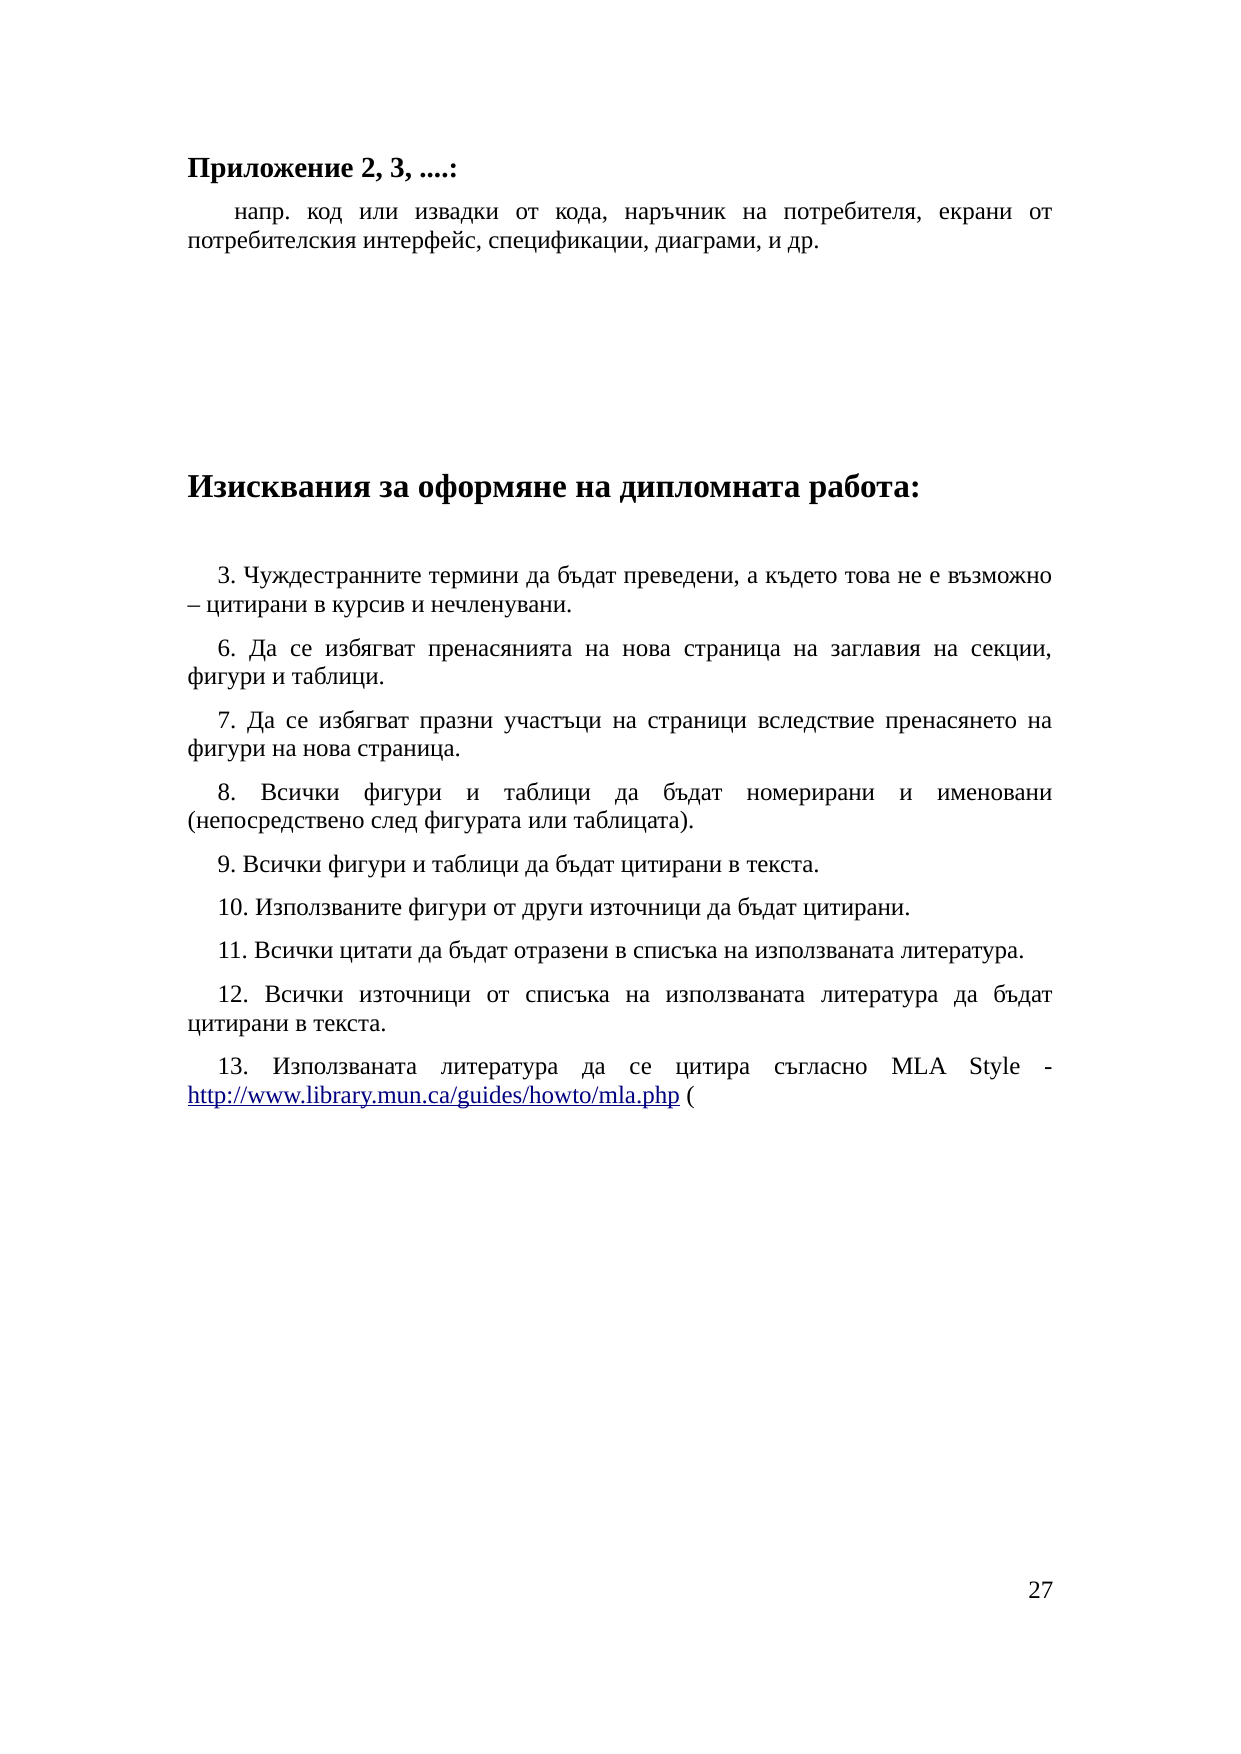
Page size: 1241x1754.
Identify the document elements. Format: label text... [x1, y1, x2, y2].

subtitle Изисквания за оформяне на дипломната работа: [187, 466, 1053, 505]
subtitle Приложение 2, 3, ....: [187, 150, 1053, 183]
text напр. код или извадки от кода, наръчник на потребителя, екрани от потребителския интерфейс, спецификации, диаграми, и др. [187, 196, 1053, 253]
text 3. Чуждестранните термини да бъдат преведени, а където това не е възможно – цитирани в курсив и нечленувани. [187, 561, 1053, 618]
text 8. Всички фигури и таблици да бъдат номерирани и именовани (непосредствено след фигурата или таблицата). [187, 777, 1053, 834]
text 13. Използваната литература да се цитира съгласно MLA Style - http://www.library.mun.ca/guides/howto/mla.php ( [187, 1051, 1053, 1108]
text 10. Използваните фигури от други източници да бъдат цитирани. [187, 892, 1053, 921]
text 7. Да се избягват празни участъци на страници вследствие пренасянето на фигури на нова страница. [187, 705, 1053, 762]
text 12. Всички източници от списъка на използваната литература да бъдат цитирани в текста. [187, 979, 1053, 1036]
text 6. Да се избягват пренасянията на нова страница на заглавия на секции, фигури и таблици. [187, 633, 1053, 690]
text 11. Всички цитати да бъдат отразени в списъка на използваната литература. [187, 936, 1053, 964]
text 9. Всички фигури и таблици да бъдат цитирани в текста. [187, 849, 1053, 878]
